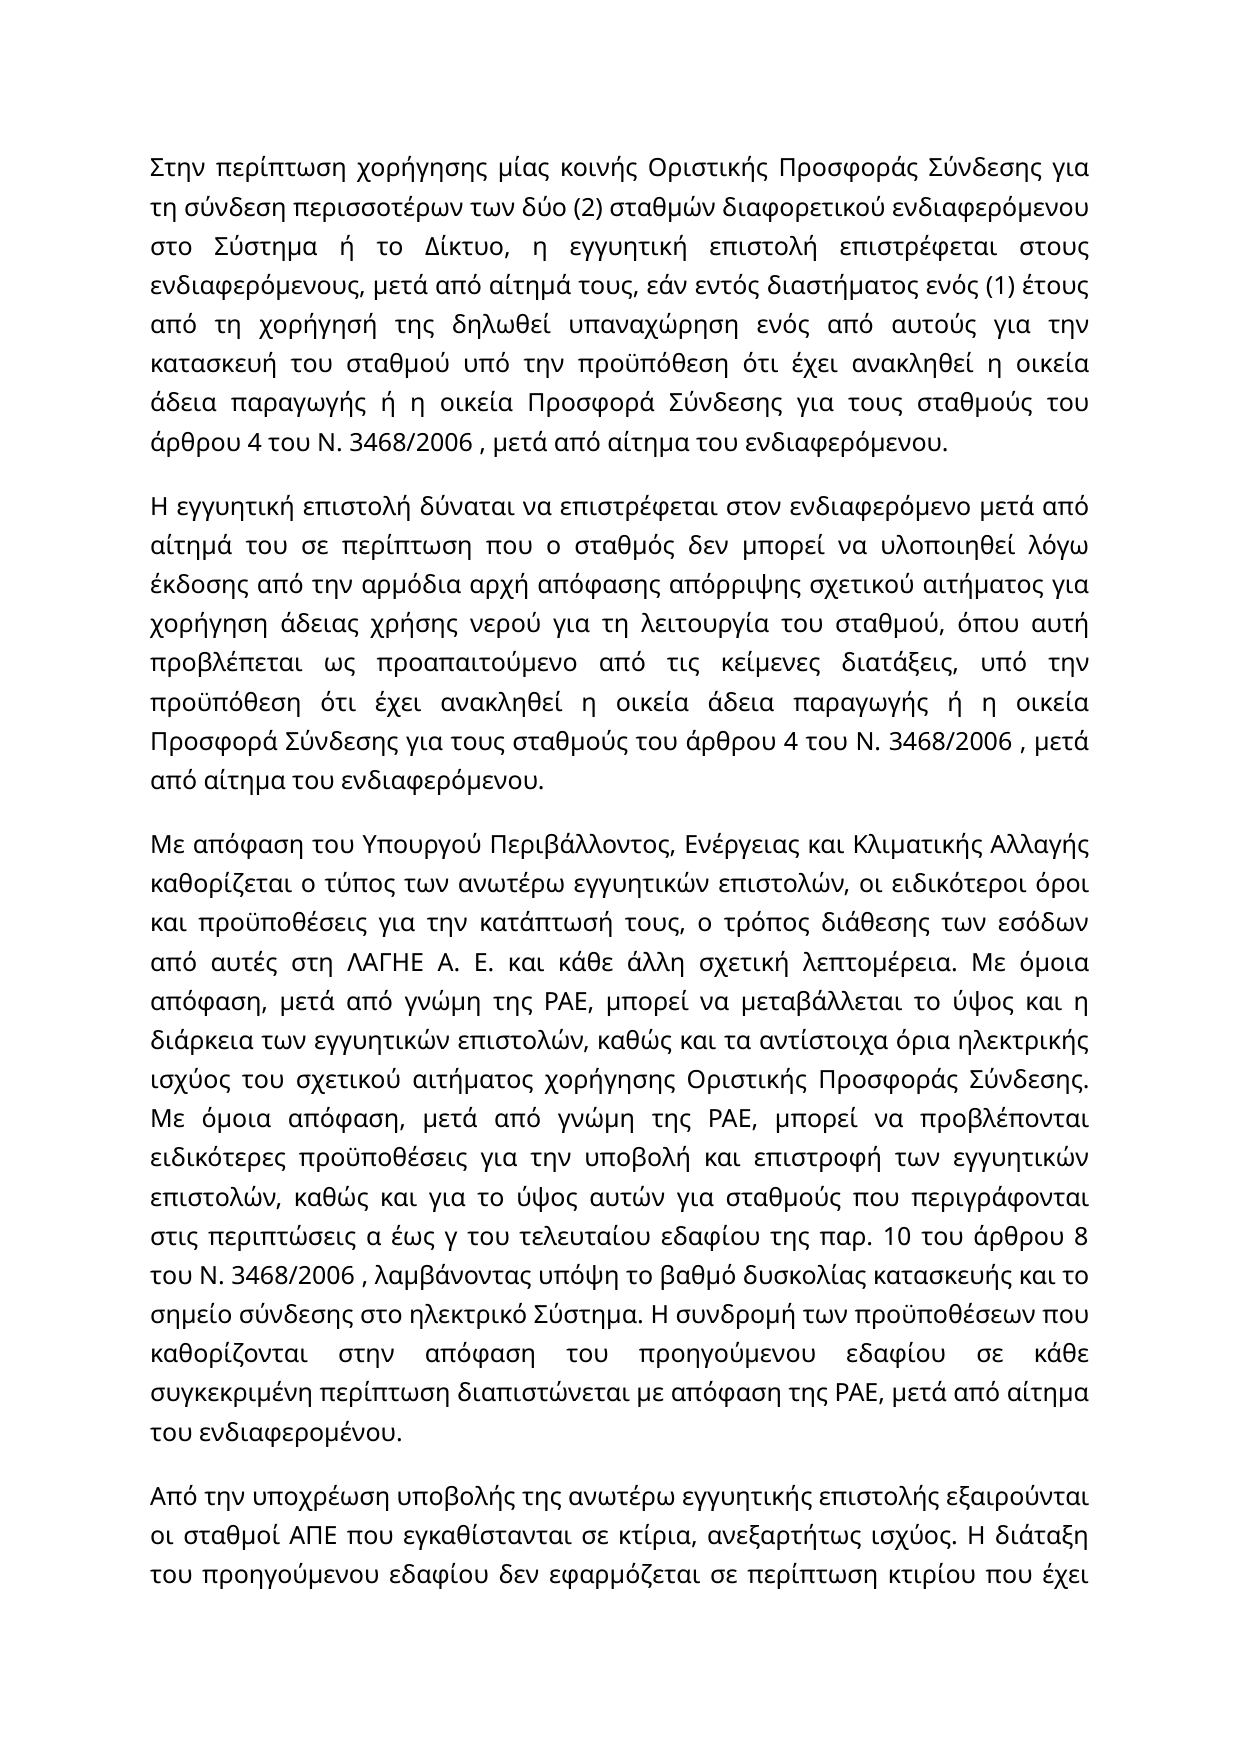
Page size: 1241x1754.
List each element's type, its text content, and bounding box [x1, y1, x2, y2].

text Η εγγυητική επιστολή δύναται να επιστρέφεται στον ενδιαφερόμενο μετά από αίτημά του σε περίπτωση που ο σταθμός δεν μπορεί να υλοποιηθεί λόγω έκδοσης από την αρμόδια αρχή απόφασης απόρριψης σχετικού αιτήματος για χορήγηση άδειας χρήσης νερού για τη λειτουργία του σταθμού, όπου αυτή προβλέπεται ως προαπαιτούμενο από τις κείμενες διατάξεις, υπό την προϋπόθεση ότι έχει ανακληθεί η οικεία άδεια παραγωγής ή η οικεία Προσφορά Σύνδεσης για τους σταθμούς του άρθρου 4 του Ν. 3468/2006 , μετά από αίτημα του ενδιαφερόμενου. [150, 488, 1090, 797]
text Με απόφαση του Υπουργού Περιβάλλοντος, Ενέργειας και Κλιματικής Αλλαγής καθορίζεται ο τύπος των ανωτέρω εγγυητικών επιστολών, οι ειδικότεροι όροι και προϋποθέσεις για την κατάπτωσή τους, ο τρόπος διάθεσης των εσόδων από αυτές στη ΛΑΓΗΕ Α. Ε. και κάθε άλλη σχετική λεπτομέρεια. Με όμοια απόφαση, μετά από γνώμη της ΡΑΕ, μπορεί να μεταβάλλεται το ύψος και η διάρκεια των εγγυητικών επιστολών, καθώς και τα αντίστοιχα όρια ηλεκτρικής ισχύος του σχετικού αιτήματος χορήγησης Οριστικής Προσφοράς Σύνδεσης. Με όμοια απόφαση, μετά από γνώμη της ΡΑΕ, μπορεί να προβλέπονται ειδικότερες προϋποθέσεις για την υποβολή και επιστροφή των εγγυητικών επιστολών, καθώς και για το ύψος αυτών για σταθμούς που περιγράφονται στις περιπτώσεις α έως γ του τελευταίου εδαφίου της παρ. 10 του άρθρου 8 του Ν. 3468/2006 , λαμβάνοντας υπόψη το βαθμό δυσκολίας κατασκευής και το σημείο σύνδεσης στο ηλεκτρικό Σύστημα. Η συνδρομή των προϋποθέσεων που καθορίζονται στην απόφαση του προηγούμενου εδαφίου σε κάθε συγκεκριμένη περίπτωση διαπιστώνεται με απόφαση της ΡΑΕ, μετά από αίτημα του ενδιαφερομένου. [150, 827, 1090, 1448]
text Από την υποχρέωση υποβολής της ανωτέρω εγγυητικής επιστολής εξαιρούνται οι σταθμοί ΑΠΕ που εγκαθίστανται σε κτίρια, ανεξαρτήτως ισχύος. Η διάταξη του προηγούμενου εδαφίου δεν εφαρμόζεται σε περίπτωση κτιρίου που έχει [150, 1478, 1090, 1591]
text Στην περίπτωση χορήγησης μίας κοινής Οριστικής Προσφοράς Σύνδεσης για τη σύνδεση περισσοτέρων των δύο (2) σταθμών διαφορετικού ενδιαφερόμενου στο Σύστημα ή το Δίκτυο, η εγγυητική επιστολή επιστρέφεται στους ενδιαφερόμενους, μετά από αίτημά τους, εάν εντός διαστήματος ενός (1) έτους από τη χορήγησή της δηλωθεί υπαναχώρηση ενός από αυτούς για την κατασκευή του σταθμού υπό την προϋπόθεση ότι έχει ανακληθεί η οικεία άδεια παραγωγής ή η οικεία Προσφορά Σύνδεσης για τους σταθμούς του άρθρου 4 του Ν. 3468/2006 , μετά από αίτημα του ενδιαφερόμενου. [150, 150, 1090, 458]
